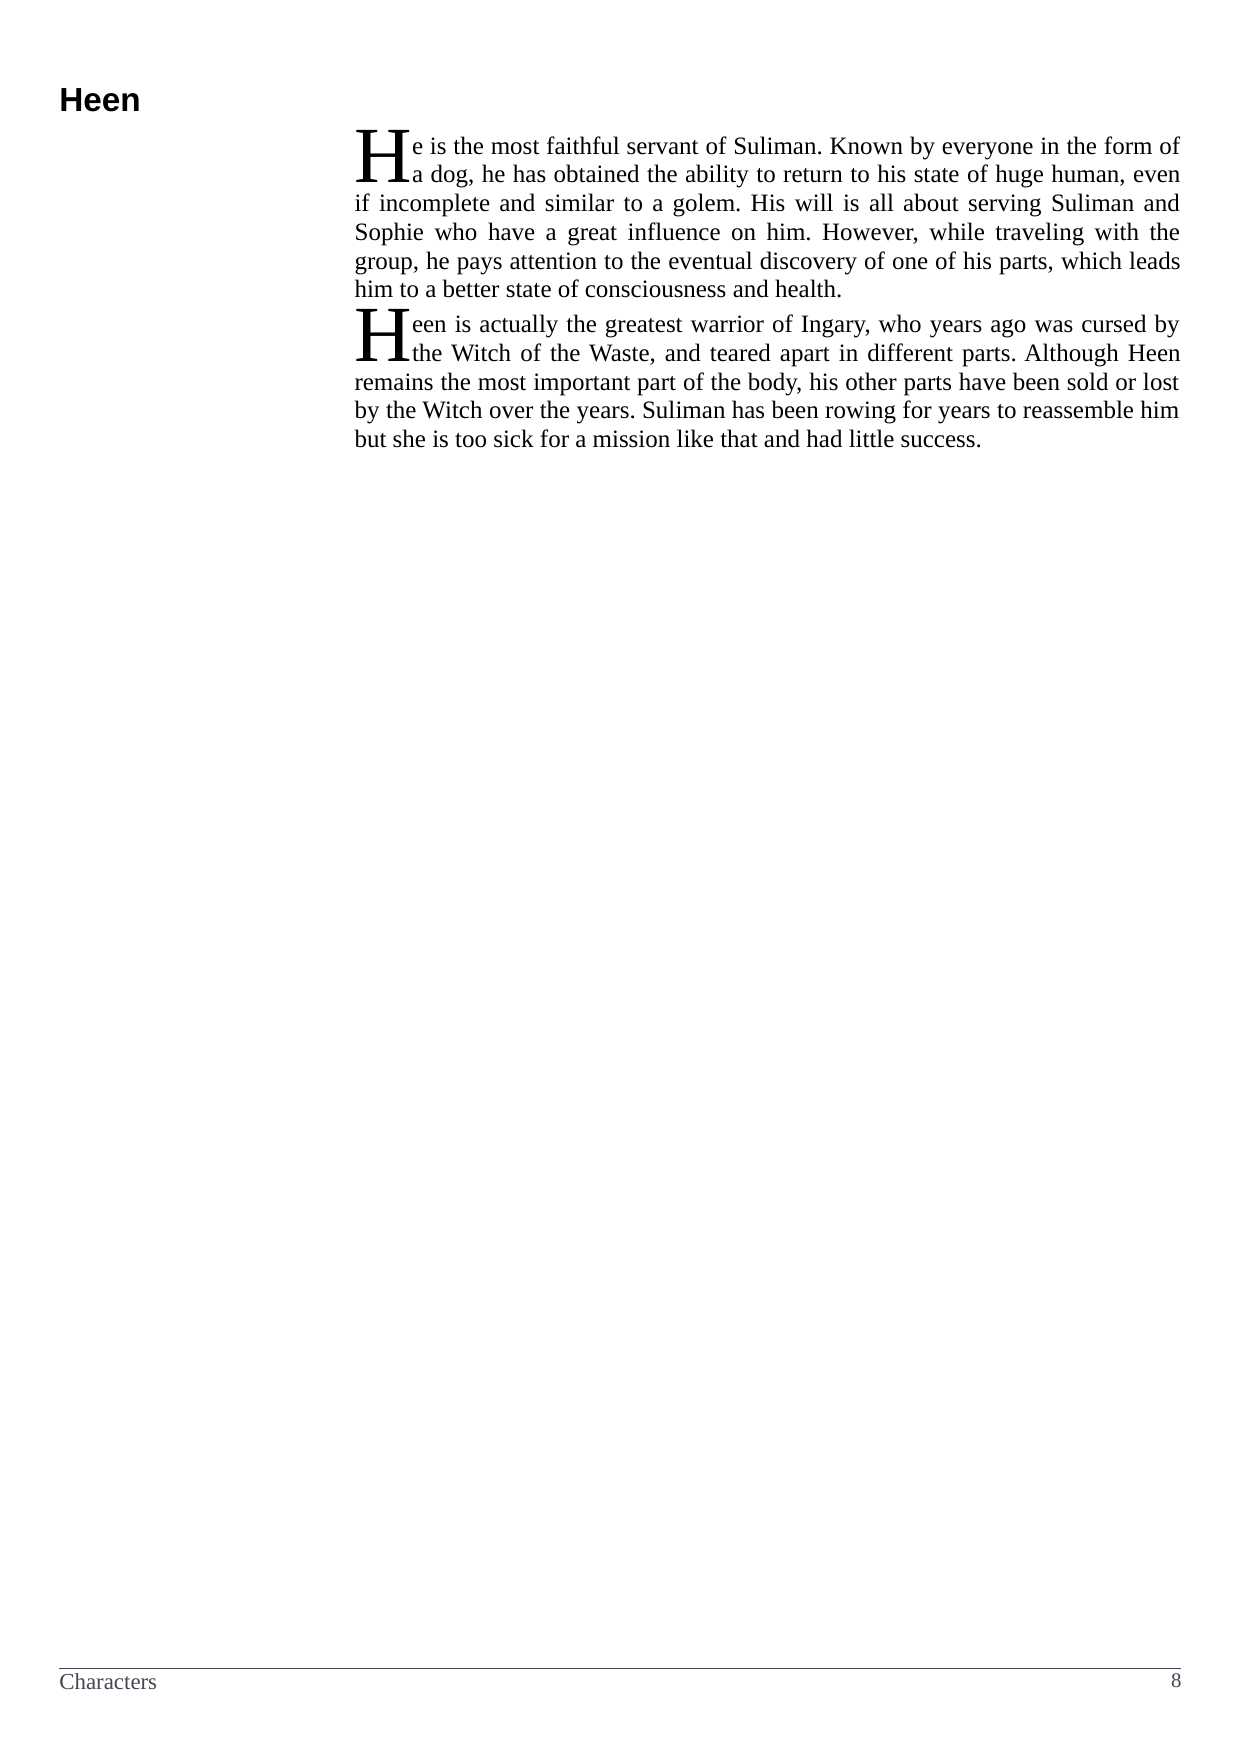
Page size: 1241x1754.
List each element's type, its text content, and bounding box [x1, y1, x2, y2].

text He is the most faithful servant of Suliman. Known by everyone in the form of a dog, he has obtained the ability to return to his state of huge human, even if incomplete and similar to a golem. His will is all about serving Suliman and Sophie who have a great influence on him. However, while traveling with the group, he pays attention to the eventual discovery of one of his parts, which leads him to a better state of consciousness and health. [59, 131, 1181, 303]
text Heen is actually the greatest warrior of Ingary, who years ago was cursed by the Witch of the Waste, and teared apart in different parts. Although Heen remains the most important part of the body, his other parts have been sold or lost by the Witch over the years. Suliman has been rowing for years to reassemble him but she is too sick for a mission like that and had little success. [59, 309, 1181, 453]
subtitle Heen [59, 80, 1181, 118]
